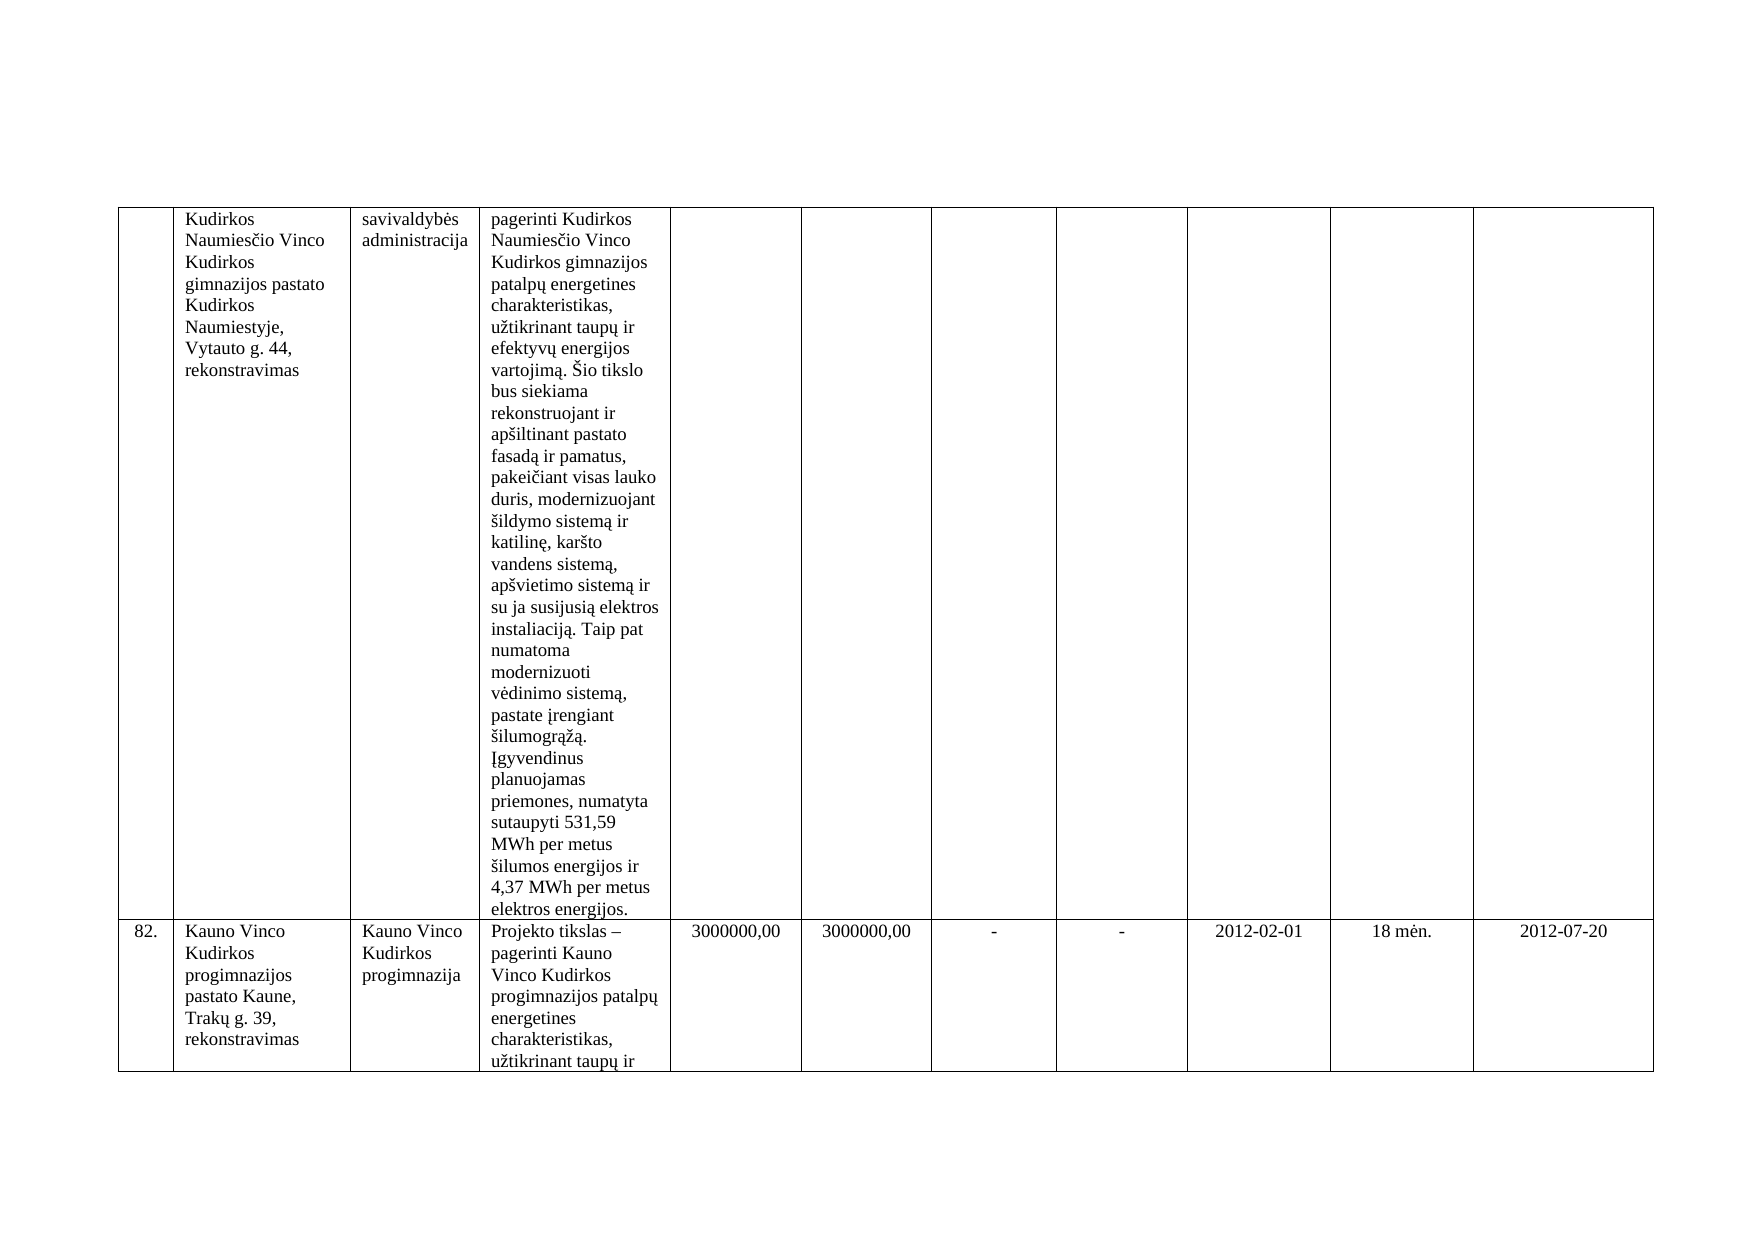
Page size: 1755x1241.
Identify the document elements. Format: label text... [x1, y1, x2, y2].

table_cell pagerinti Kudirkos Naumiesčio Vinco Kudirkos gimnazijos patalpų energetines charakteristikas, užtikrinant taupų ir efektyvų energijos vartojimą. Šio tikslo bus siekiama rekonstruojant ir apšiltinant pastato fasadą ir pamatus, pakeičiant visas lauko duris, modernizuojant šildymo sistemą ir katilinę, karšto vandens sistemą, apšvietimo sistemą ir su ja susijusią elektros instaliaciją. Taip pat numatoma modernizuoti vėdinimo sistemą, pastate įrengiant šilumogrąžą. Įgyvendinus planuojamas priemones, numatyta sutaupyti 531,59 MWh per metus šilumos energijos ir 4,37 MWh per metus elektros energijos. [480, 208, 670, 919]
table_cell 18 mėn. [1331, 920, 1473, 1071]
table_cell 3000000,00 [802, 920, 931, 1071]
table_cell 2012-07-20 [1474, 920, 1653, 1071]
table_cell [1331, 208, 1473, 919]
table_cell [802, 208, 931, 919]
table_cell savivaldybės administracija [351, 208, 479, 919]
table_cell Projekto tikslas – pagerinti Kauno Vinco Kudirkos progimnazijos patalpų energetines charakteristikas, užtikrinant taupų ir [480, 920, 670, 1071]
table_cell - [932, 920, 1056, 1071]
table_cell [119, 208, 173, 919]
table_cell [1188, 208, 1330, 919]
table_cell 82. [119, 920, 173, 1071]
table_cell [671, 208, 801, 919]
table_cell Kauno Vinco Kudirkos progimnazija [351, 920, 479, 1071]
table_cell Kudirkos Naumiesčio Vinco Kudirkos gimnazijos pastato Kudirkos Naumiestyje, Vytauto g. 44, rekonstravimas [174, 208, 350, 919]
table_cell 2012-02-01 [1188, 920, 1330, 1071]
table_cell Kauno Vinco Kudirkos progimnazijos pastato Kaune, Trakų g. 39, rekonstravimas [174, 920, 350, 1071]
table_cell - [1057, 208, 1187, 919]
table_cell - [932, 208, 1056, 919]
table_cell 3000000,00 [671, 920, 801, 1071]
table_cell [1474, 208, 1653, 919]
table_cell - [1057, 920, 1187, 1071]
